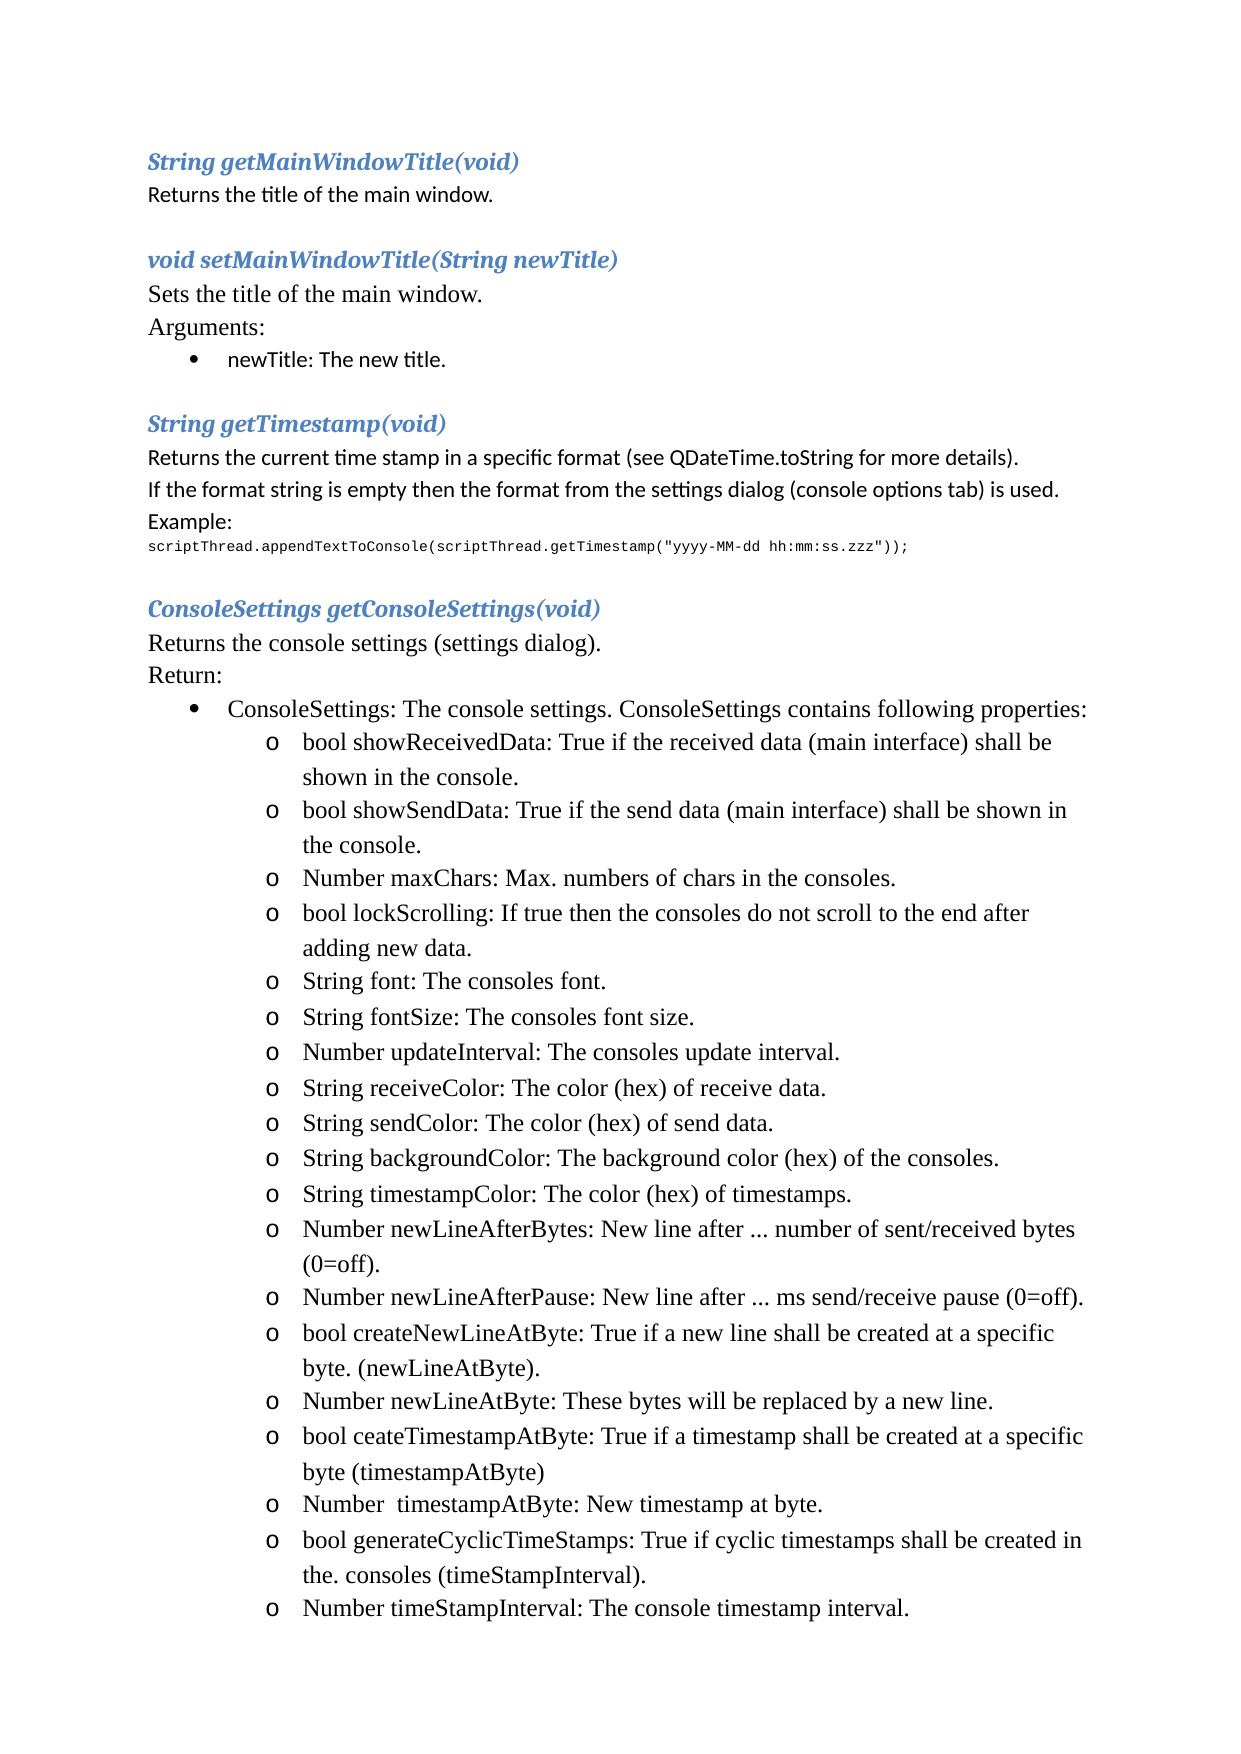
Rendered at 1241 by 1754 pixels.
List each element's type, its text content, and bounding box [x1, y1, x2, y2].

list String font: The consoles font. [265, 966, 1093, 997]
text If the format string is empty then the format from the settings dialog (console options tab) is used. [148, 475, 1093, 503]
list Number maxChars: Max. numbers of chars in the consoles. [265, 863, 1093, 894]
subtitle String getMainWindowTitle(void) [148, 148, 1093, 176]
text Returns the title of the main window. [148, 181, 1093, 209]
list newTitle: The new title. [190, 345, 1093, 373]
list bool createNewLineAtByte: True if a new line shall be created at a specific byte. (newLineAtByte). [265, 1318, 1093, 1382]
list Number newLineAtByte: These bytes will be replaced by a new line. [265, 1386, 1093, 1417]
subtitle ConsoleSettings getConsoleSettings(void) [148, 594, 1093, 623]
text scriptThread.appendTextToConsole(scriptThread.getTimestamp("yyyy-MM-dd hh:mm:ss.zzz")); [148, 540, 1093, 556]
list bool showReceivedData: True if the received data (main interface) shall be shown in the console. [265, 727, 1093, 791]
list bool ceateTimestampAtByte: True if a timestamp shall be created at a specific byte (timestampAtByte) [265, 1421, 1093, 1485]
list bool generateCyclicTimeStamps: True if cyclic timestamps shall be created in the. consoles (timeStampInterval). [265, 1525, 1093, 1589]
text Arguments: [148, 312, 1093, 341]
list Number newLineAfterBytes: New line after ... number of sent/received bytes (0=off). [265, 1214, 1093, 1278]
list bool showSendData: True if the send data (main interface) shall be shown in the console. [265, 795, 1093, 859]
list String sendColor: The color (hex) of send data. [265, 1108, 1093, 1139]
list Number updateInterval: The consoles update interval. [265, 1037, 1093, 1068]
list bool lockScrolling: If true then the consoles do not scroll to the end after adding new data. [265, 898, 1093, 962]
list String fontSize: The consoles font size. [265, 1002, 1093, 1033]
text Returns the console settings (settings dialog). [148, 628, 1093, 656]
text Sets the title of the main window. [148, 279, 1093, 308]
text Example: [148, 507, 1093, 536]
text Returns the current time stamp in a specific format (see QDateTime.toString for more details). [148, 443, 1093, 471]
list ConsoleSettings: The console settings. ConsoleSettings contains following properties: [190, 694, 1093, 722]
text Return: [148, 661, 1093, 689]
list String receiveColor: The color (hex) of receive data. [265, 1073, 1093, 1103]
list Number newLineAfterPause: New line after ... ms send/receive pause (0=off). [265, 1282, 1093, 1313]
subtitle void setMainWindowTitle(String newTitle) [148, 246, 1093, 274]
list Number timeStampInterval: The console timestamp interval. [265, 1593, 1093, 1624]
subtitle String getTimestamp(void) [148, 410, 1093, 439]
list Number timestampAtByte: New timestamp at byte. [265, 1489, 1093, 1520]
list String backgroundColor: The background color (hex) of the consoles. [265, 1143, 1093, 1174]
list String timestampColor: The color (hex) of timestamps. [265, 1179, 1093, 1210]
